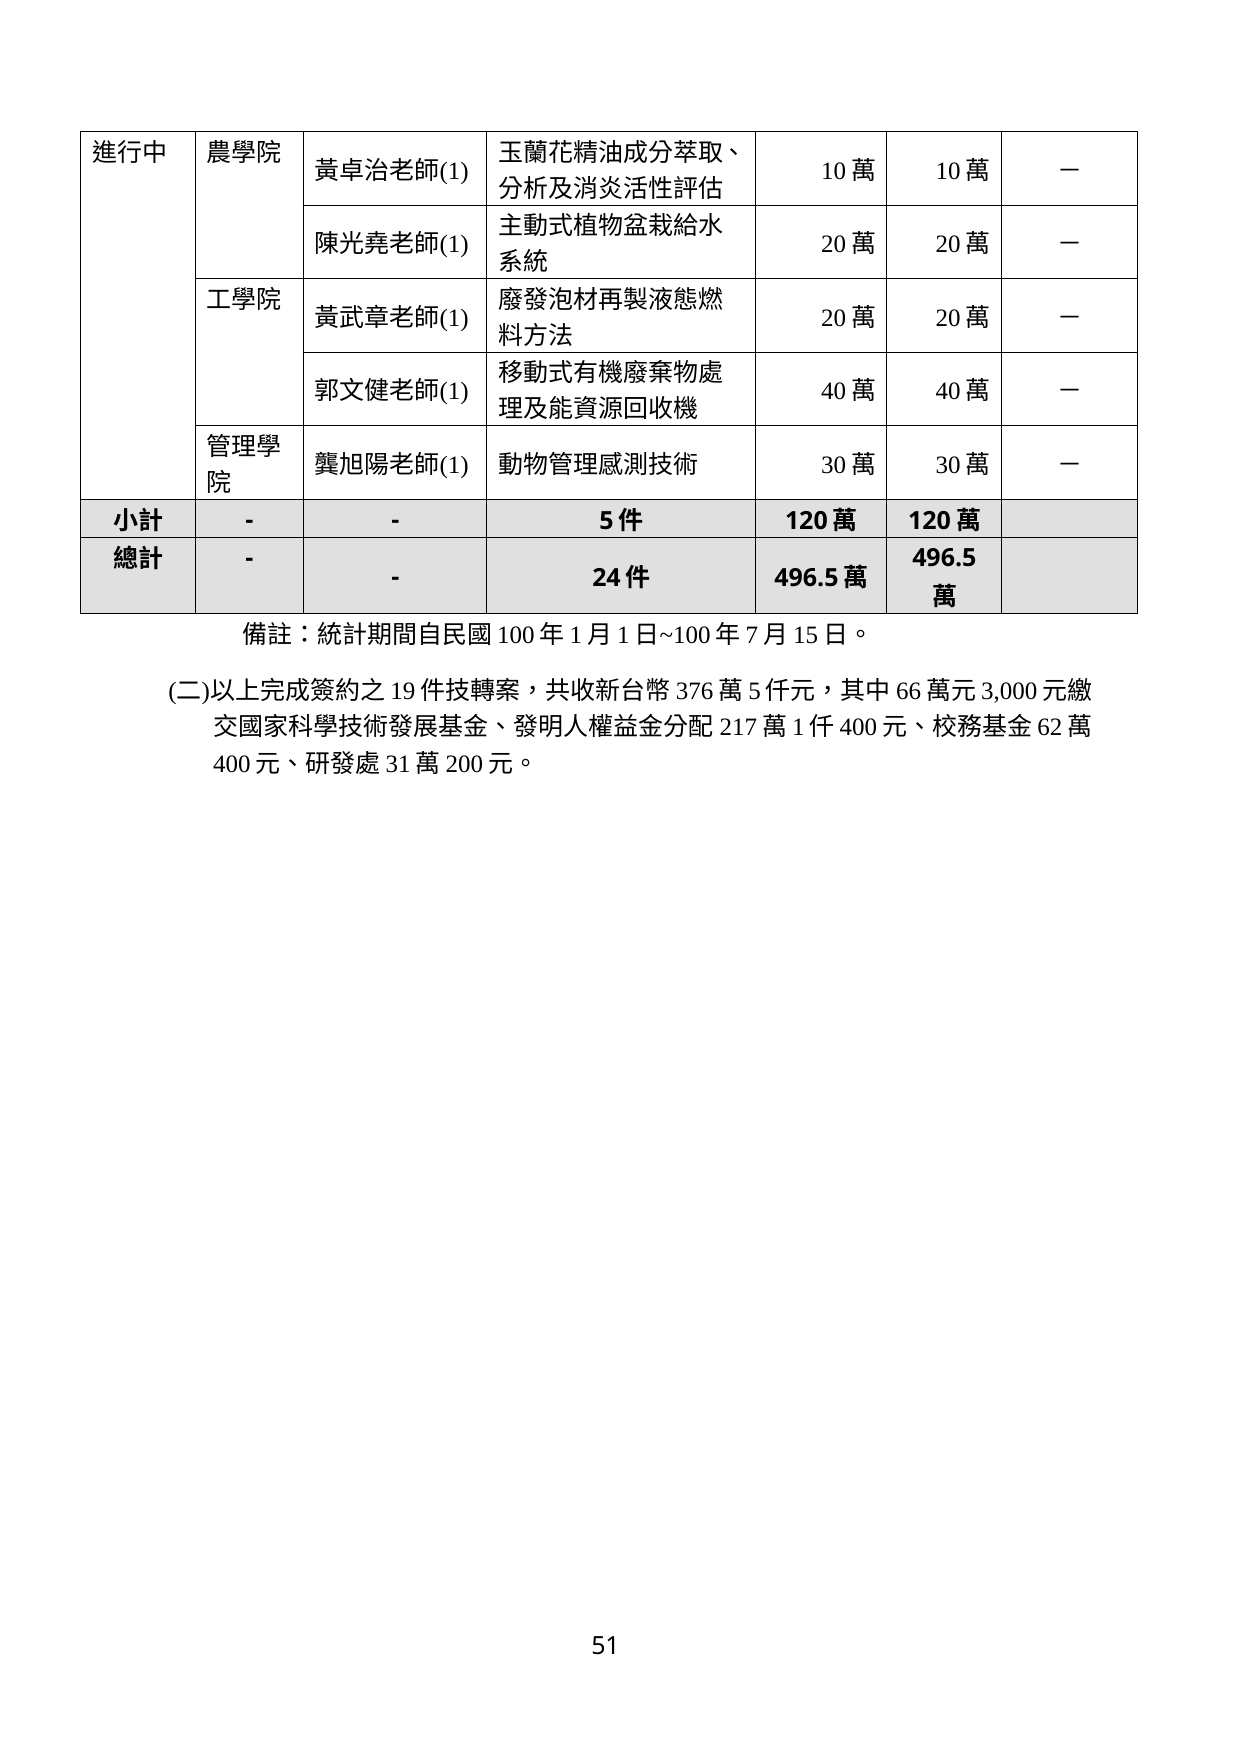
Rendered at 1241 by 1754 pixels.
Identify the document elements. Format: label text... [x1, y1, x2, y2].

text 備註：統計期間自民國100年1月1日~100年7月15日。 [242, 614, 1092, 652]
table_cell 總計 [81, 538, 195, 613]
table_cell － [1002, 426, 1137, 499]
table_cell 廢發泡材再製液態燃料方法 [487, 279, 755, 352]
table_cell － [1002, 279, 1137, 352]
table_cell 主動式植物盆栽給水系統 [487, 206, 755, 278]
table_cell 郭文健老師(1) [304, 353, 486, 425]
table_cell 20萬 [756, 206, 886, 278]
table_cell 動物管理感測技術 [487, 426, 755, 499]
table_cell 496.5萬 [887, 538, 1001, 613]
table_cell - [304, 538, 486, 613]
table_cell 120萬 [756, 500, 886, 537]
table_cell 20萬 [887, 279, 1001, 352]
table_cell 工學院 [196, 279, 303, 425]
table_cell 龔旭陽老師(1) [304, 426, 486, 499]
table_header 10萬 [887, 132, 1001, 204]
table_cell [1002, 538, 1137, 613]
table_header 玉蘭花精油成分萃取、分析及消炎活性評估 [487, 132, 755, 204]
table_cell [1002, 500, 1137, 537]
table_cell - [196, 500, 303, 537]
table_header － [1002, 132, 1137, 204]
table_cell 移動式有機廢棄物處理及能資源回收機 [487, 353, 755, 425]
table_cell － [1002, 206, 1137, 278]
table_cell 陳光堯老師(1) [304, 206, 486, 278]
table_cell 40萬 [887, 353, 1001, 425]
table_cell 20萬 [756, 279, 886, 352]
table_cell 30萬 [887, 426, 1001, 499]
table_cell 120萬 [887, 500, 1001, 537]
table_header 農學院 [196, 132, 303, 278]
table_cell - [304, 500, 486, 537]
table_cell 小計 [81, 500, 195, 537]
table_cell 黃武章老師(1) [304, 279, 486, 352]
table_cell 20萬 [887, 206, 1001, 278]
text (二)以上完成簽約之19件技轉案，共收新台幣376萬5仟元，其中66萬元3,000元繳交國家科學技術發展基金、發明人權益金分配217萬1仟400元、校務基金62萬400元、研發處31萬200元。 [168, 671, 1092, 779]
table_header 10萬 [756, 132, 886, 204]
table_header 黃卓治老師(1) [304, 132, 486, 204]
table_cell － [1002, 353, 1137, 425]
table_cell 30萬 [756, 426, 886, 499]
table_cell 管理學院 [196, 426, 303, 499]
table_cell 496.5萬 [756, 538, 886, 613]
table_header 進行中 [81, 132, 195, 499]
table_cell - [196, 538, 303, 613]
table_cell 5件 [487, 500, 755, 537]
table_cell 40萬 [756, 353, 886, 425]
table_cell 24件 [487, 538, 755, 613]
